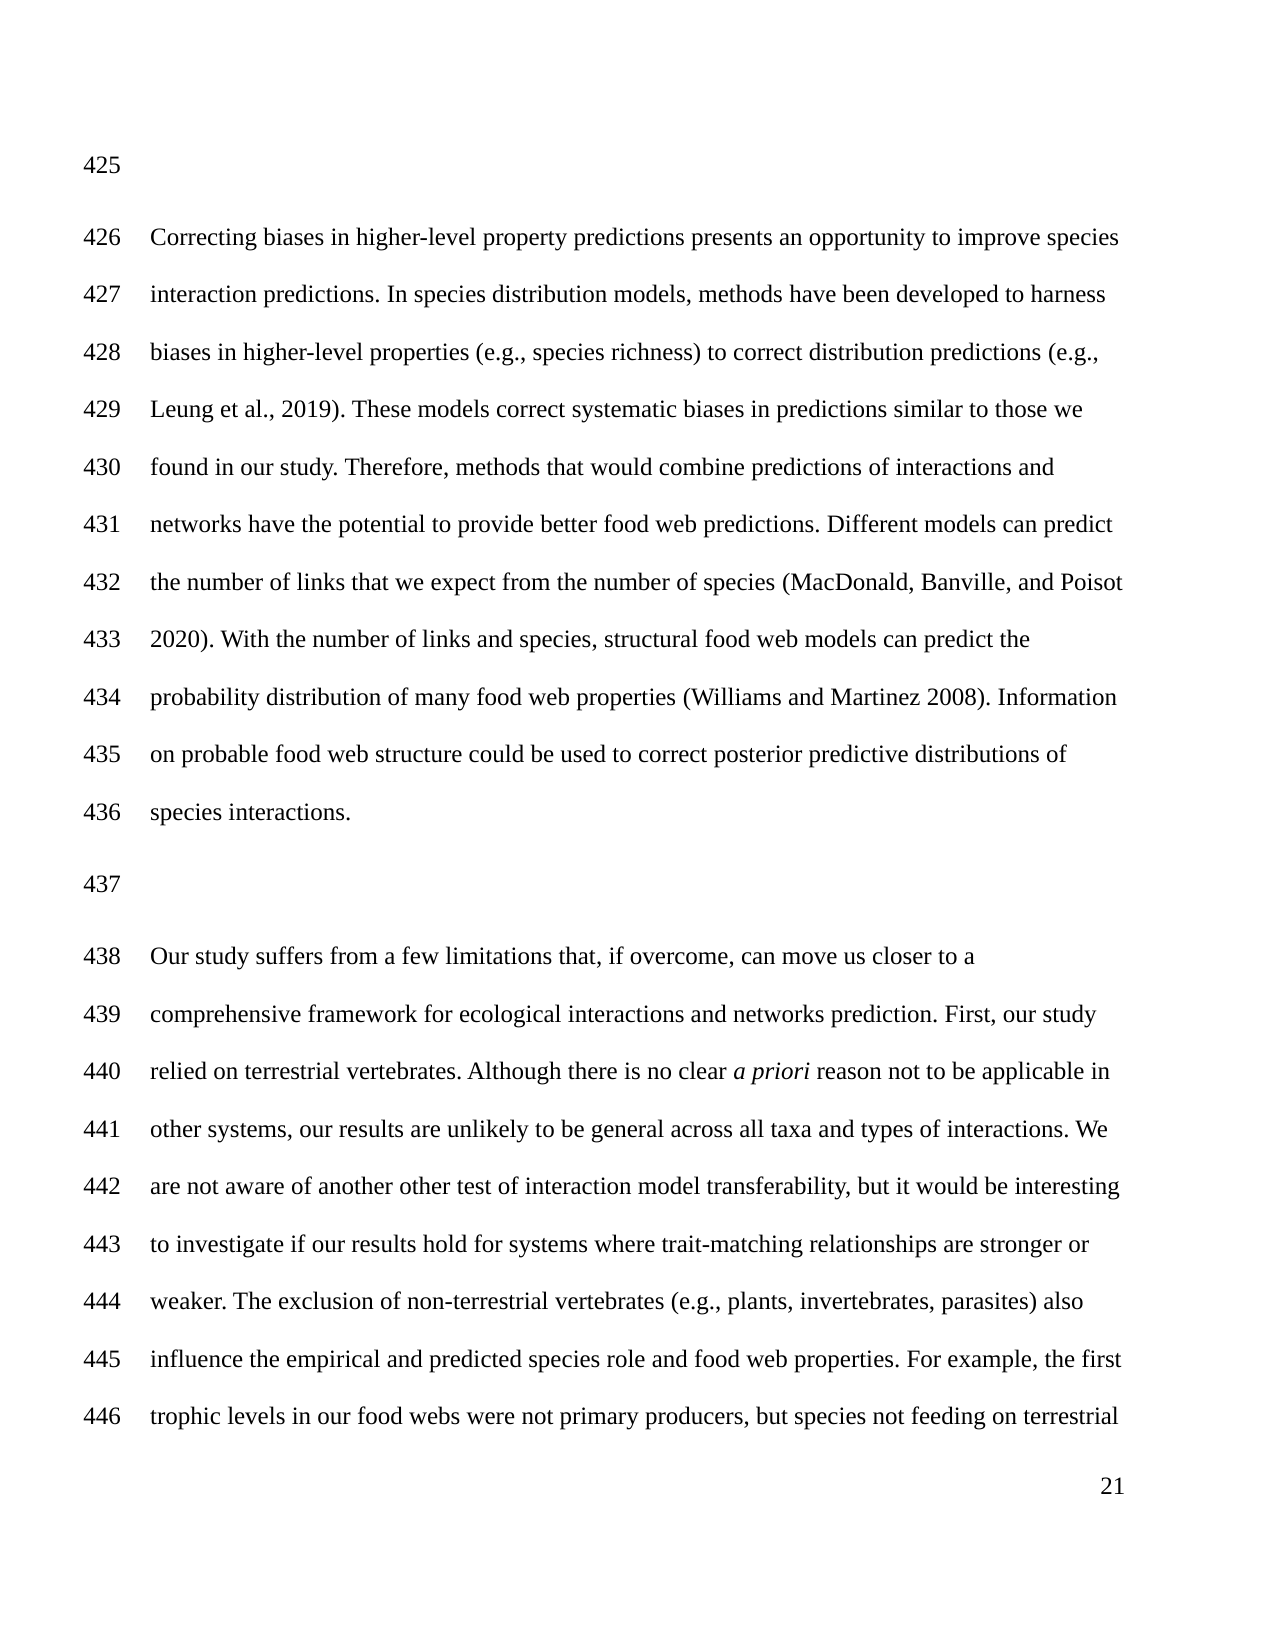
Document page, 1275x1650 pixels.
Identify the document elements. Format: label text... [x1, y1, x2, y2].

text Correcting biases in higher-level property predictions presents an opportunity to improve species interaction predictions. In species distribution models, methods have been developed to harness biases in higher-level properties (e.g., species richness) to correct distribution predictions (e.g., Leung et al., 2019). These models correct systematic biases in predictions similar to those we found in our study. Therefore, methods that would combine predictions of interactions and networks have the potential to provide better food web predictions. Different models can predict the number of links that we expect from the number of species (MacDonald, Banville, and Poisot 2020). With the number of links and species, structural food web models can predict the probability distribution of many food web properties (Williams and Martinez 2008). Information on probable food web structure could be used to correct posterior predictive distributions of species interactions. [150, 222, 1125, 826]
text Our study suffers from a few limitations that, if overcome, can move us closer to a comprehensive framework for ecological interactions and networks prediction. First, our study relied on terrestrial vertebrates. Although there is no clear a priori reason not to be applicable in other systems, our results are unlikely to be general across all taxa and types of interactions. We are not aware of another other test of interaction model transferability, but it would be interesting to investigate if our results hold for systems where trait-matching relationships are stronger or weaker. The exclusion of non-terrestrial vertebrates (e.g., plants, invertebrates, parasites) also influence the empirical and predicted species role and food web properties. For example, the first trophic levels in our food webs were not primary producers, but species not feeding on terrestrial [150, 941, 1125, 1430]
